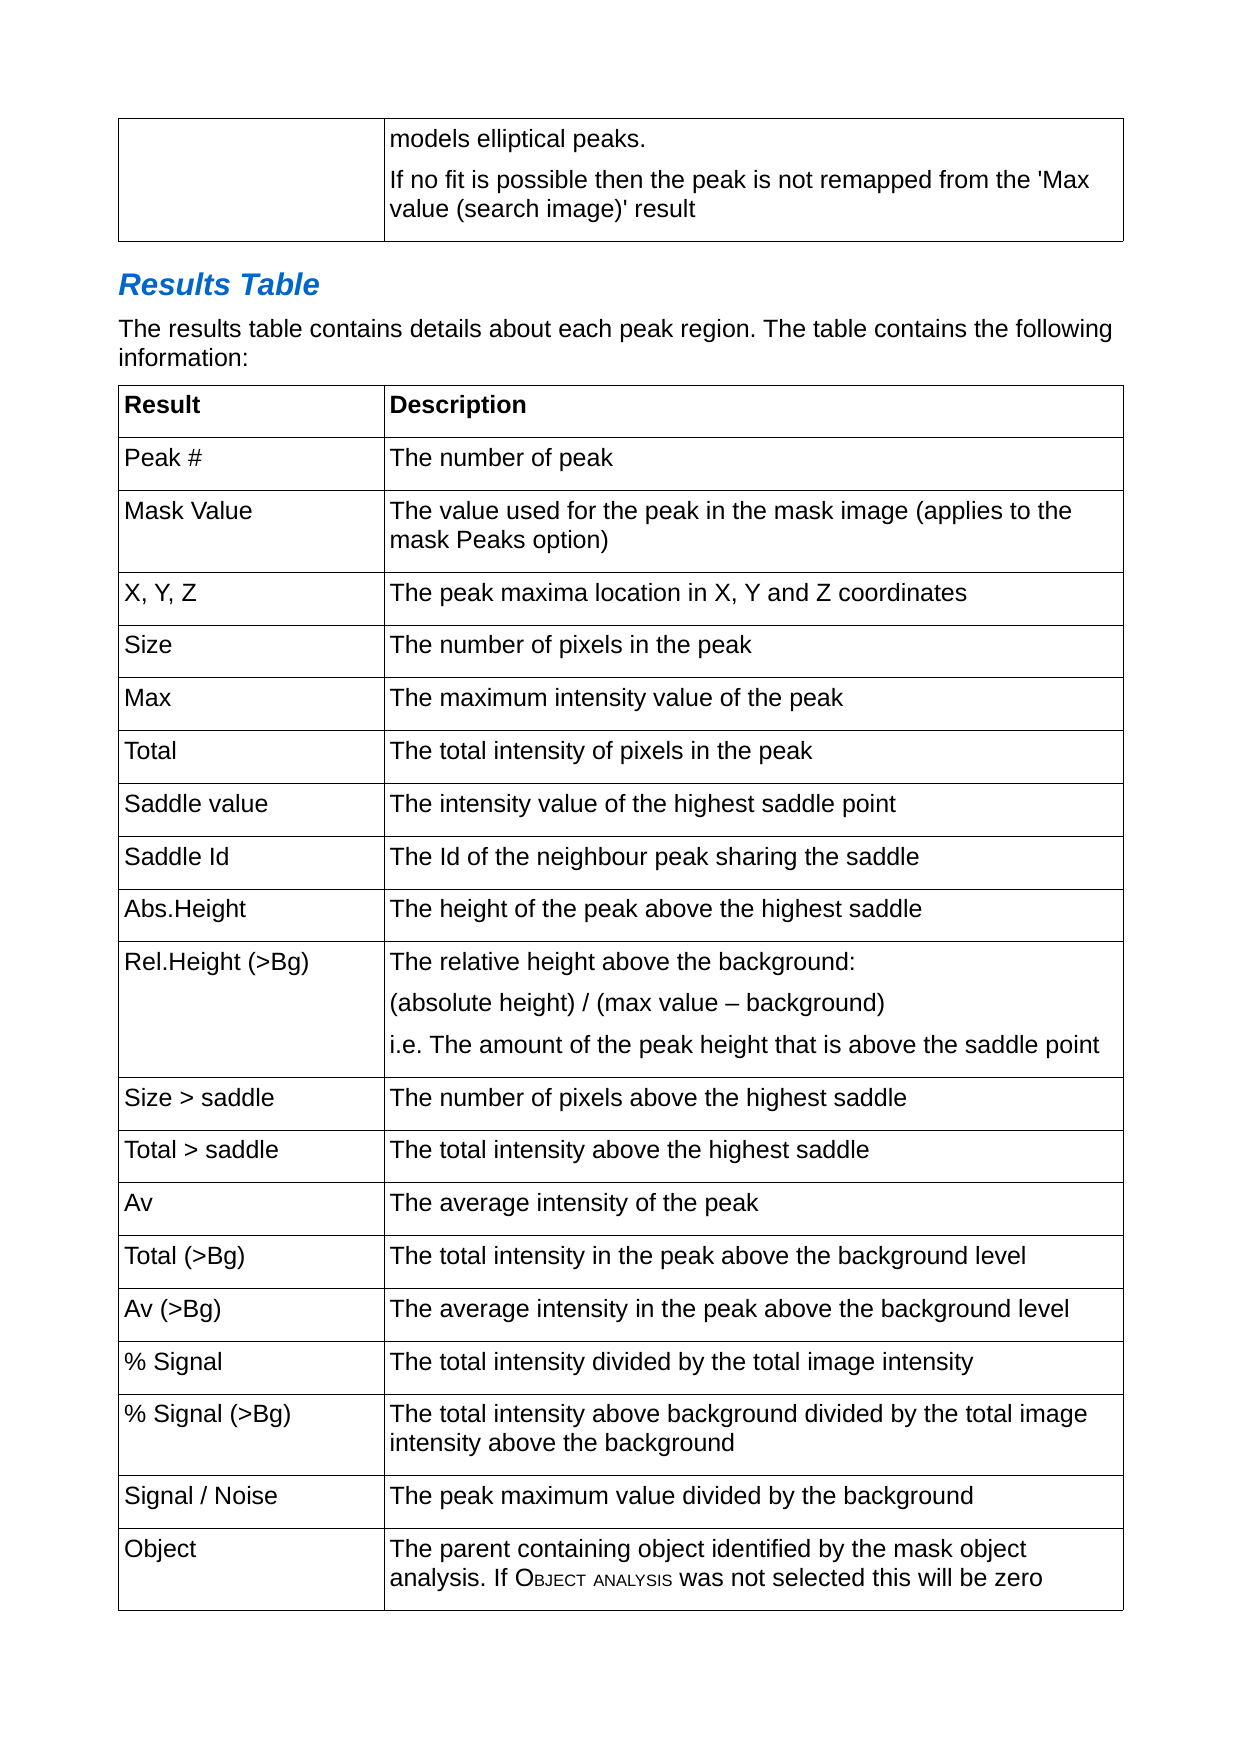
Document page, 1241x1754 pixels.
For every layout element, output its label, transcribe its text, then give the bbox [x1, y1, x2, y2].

subtitle Results Table [118, 266, 1122, 302]
table_header Description [385, 386, 1123, 437]
table_cell Abs.Height [119, 890, 384, 941]
table_cell The total intensity of pixels in the peak [385, 731, 1123, 783]
table_cell The value used for the peak in the mask image (applies to the mask Peaks option) [385, 491, 1123, 572]
table_cell The peak maximum value divided by the background [385, 1476, 1123, 1528]
table_cell The maximum intensity value of the peak [385, 678, 1123, 730]
table_cell Rel.Height (>Bg) [119, 942, 384, 1077]
table_cell Av [119, 1183, 384, 1235]
table_cell The average intensity in the peak above the background level [385, 1289, 1123, 1341]
table_cell The intensity value of the highest saddle point [385, 784, 1123, 836]
table_cell Total [119, 731, 384, 783]
table_cell The number of pixels in the peak [385, 626, 1123, 677]
table_cell The peak maxima location in X, Y and Z coordinates [385, 573, 1123, 624]
table_cell The total intensity above the highest saddle [385, 1131, 1123, 1182]
table_cell The relative height above the background: (absolute height) / (max value – background) i.e. The amount of the peak height that is above the saddle point [385, 942, 1123, 1077]
table_cell Size [119, 626, 384, 677]
table_cell The parent containing object identified by the mask object analysis. If Object analysis was not selected this will be zero [385, 1529, 1123, 1609]
table_cell Object [119, 1529, 384, 1609]
table_cell Peak # [119, 438, 384, 490]
table_cell Size > saddle [119, 1078, 384, 1129]
table_cell Saddle Id [119, 837, 384, 888]
table_cell The total intensity above background divided by the total image intensity above the background [385, 1395, 1123, 1475]
table_cell The height of the peak above the highest saddle [385, 890, 1123, 941]
table_cell Total (>Bg) [119, 1236, 384, 1288]
table_cell The average intensity of the peak [385, 1183, 1123, 1235]
table_cell models elliptical peaks. If no fit is possible then the peak is not remapped from the 'Max value (search image)' result [385, 119, 1123, 241]
table_cell The number of pixels above the highest saddle [385, 1078, 1123, 1129]
table_cell Av (>Bg) [119, 1289, 384, 1341]
text The results table contains details about each peak region. The table contains the following information: [118, 314, 1122, 372]
table_cell Max [119, 678, 384, 730]
table_cell The number of peak [385, 438, 1123, 490]
table_cell Mask Value [119, 491, 384, 572]
table_cell X, Y, Z [119, 573, 384, 624]
table_cell % Signal (>Bg) [119, 1395, 384, 1475]
table_cell % Signal [119, 1342, 384, 1393]
table_cell Signal / Noise [119, 1476, 384, 1528]
table_cell The total intensity in the peak above the background level [385, 1236, 1123, 1288]
table_cell Saddle value [119, 784, 384, 836]
table_cell [119, 119, 384, 241]
table_header Result [119, 386, 384, 437]
table_cell The total intensity divided by the total image intensity [385, 1342, 1123, 1393]
table_cell The Id of the neighbour peak sharing the saddle [385, 837, 1123, 888]
table_cell Total > saddle [119, 1131, 384, 1182]
